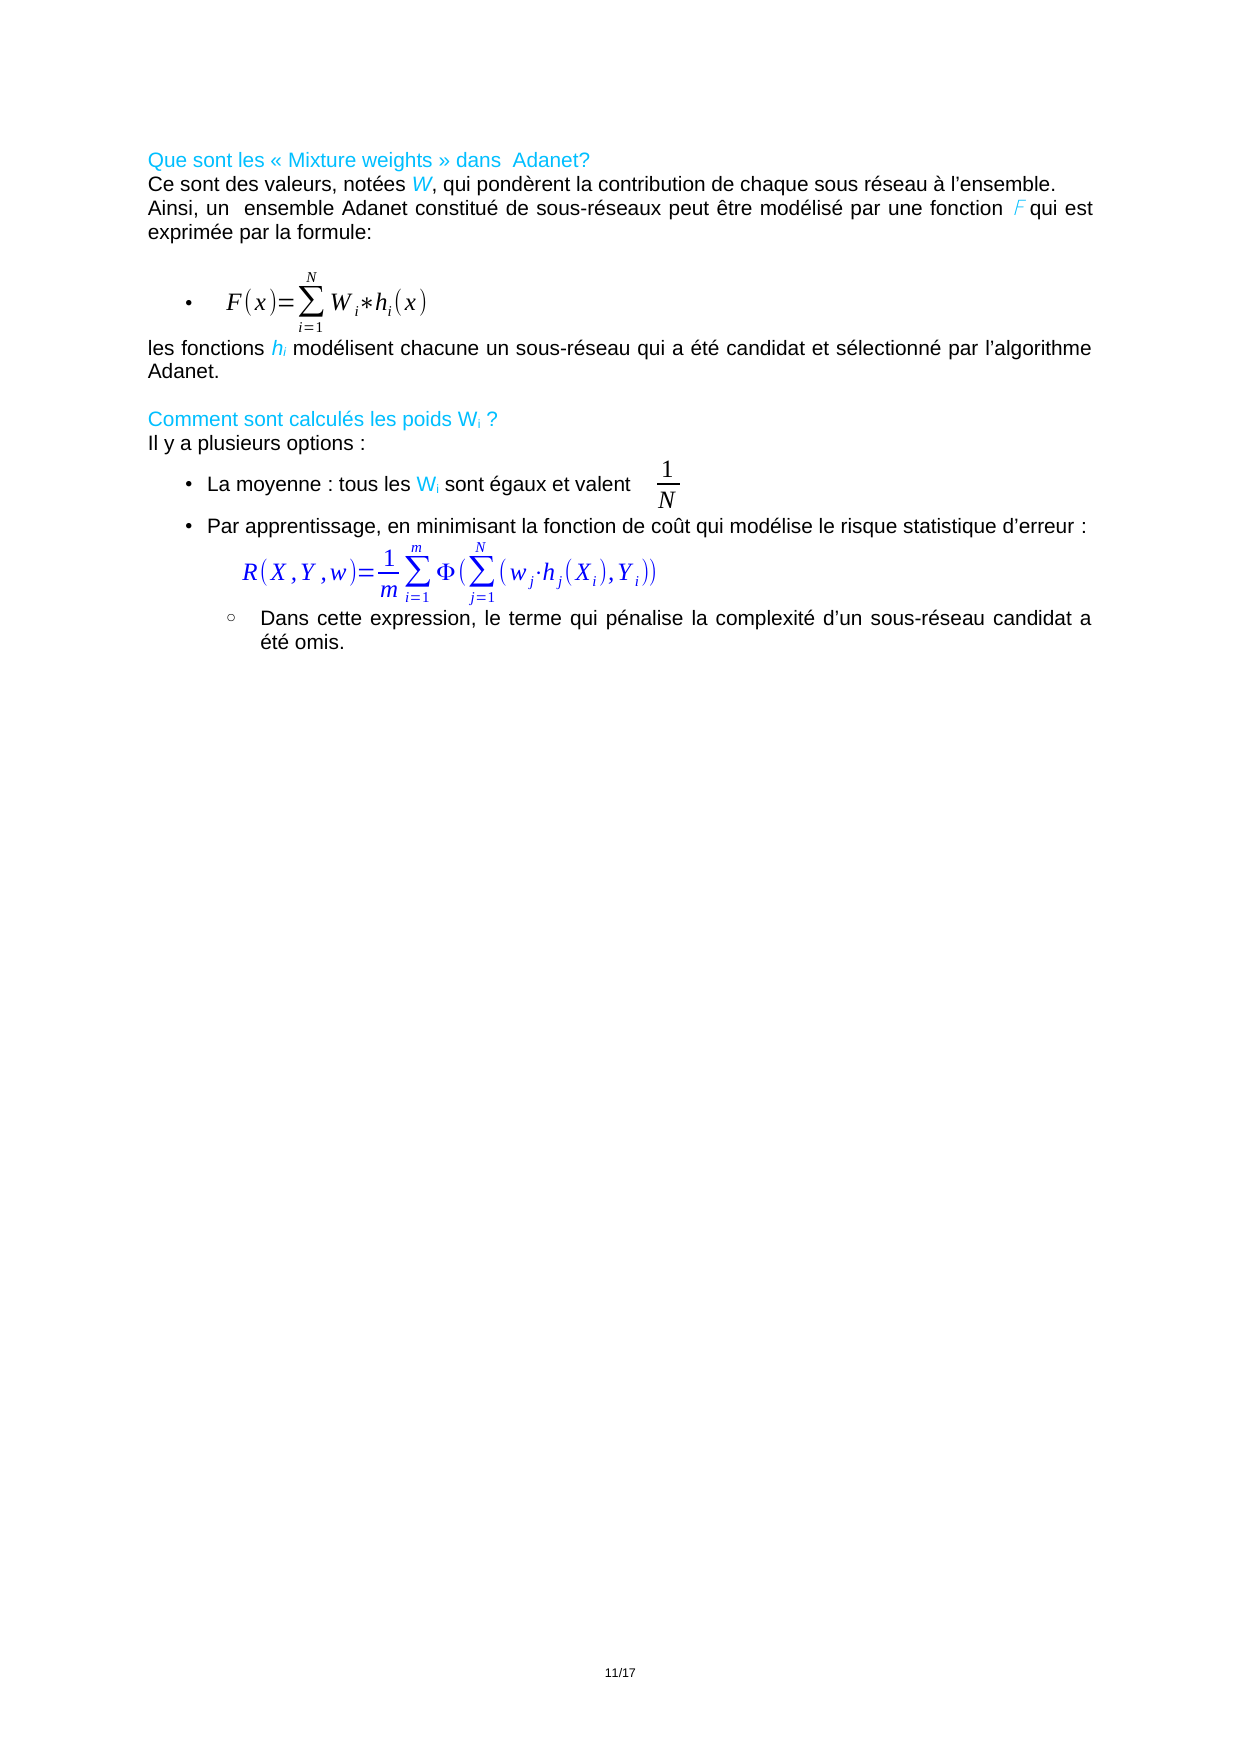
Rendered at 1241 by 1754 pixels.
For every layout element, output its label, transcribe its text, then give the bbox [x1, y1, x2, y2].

text Que sont les « Mixture weights » dans Adanet? [148, 148, 1092, 172]
text Comment sont calculés les poids Wi ? [148, 407, 1092, 431]
text Il y a plusieurs options : [148, 431, 1092, 455]
text les fonctions hi modélisent chacune un sous-réseau qui a été candidat et sélectionné par l’algorithme Adanet. [148, 335, 1092, 383]
list La moyenne : tous les Wi sont égaux et valent [185, 455, 1092, 514]
text Ainsi, un ensemble Adanet constitué de sous-réseaux peut être modélisé par une fonction F qui est exprimée par la formule: [148, 196, 1092, 244]
text Ce sont des valeurs, notées W, qui pondèrent la contribution de chaque sous réseau à l’ensemble. [148, 172, 1092, 196]
list Par apprentissage, en minimisant la fonction de coût qui modélise le risque statistique d’erreur : [185, 514, 1092, 538]
list Dans cette expression, le terme qui pénalise la complexité d’un sous-réseau candidat a été omis. [223, 605, 1092, 653]
